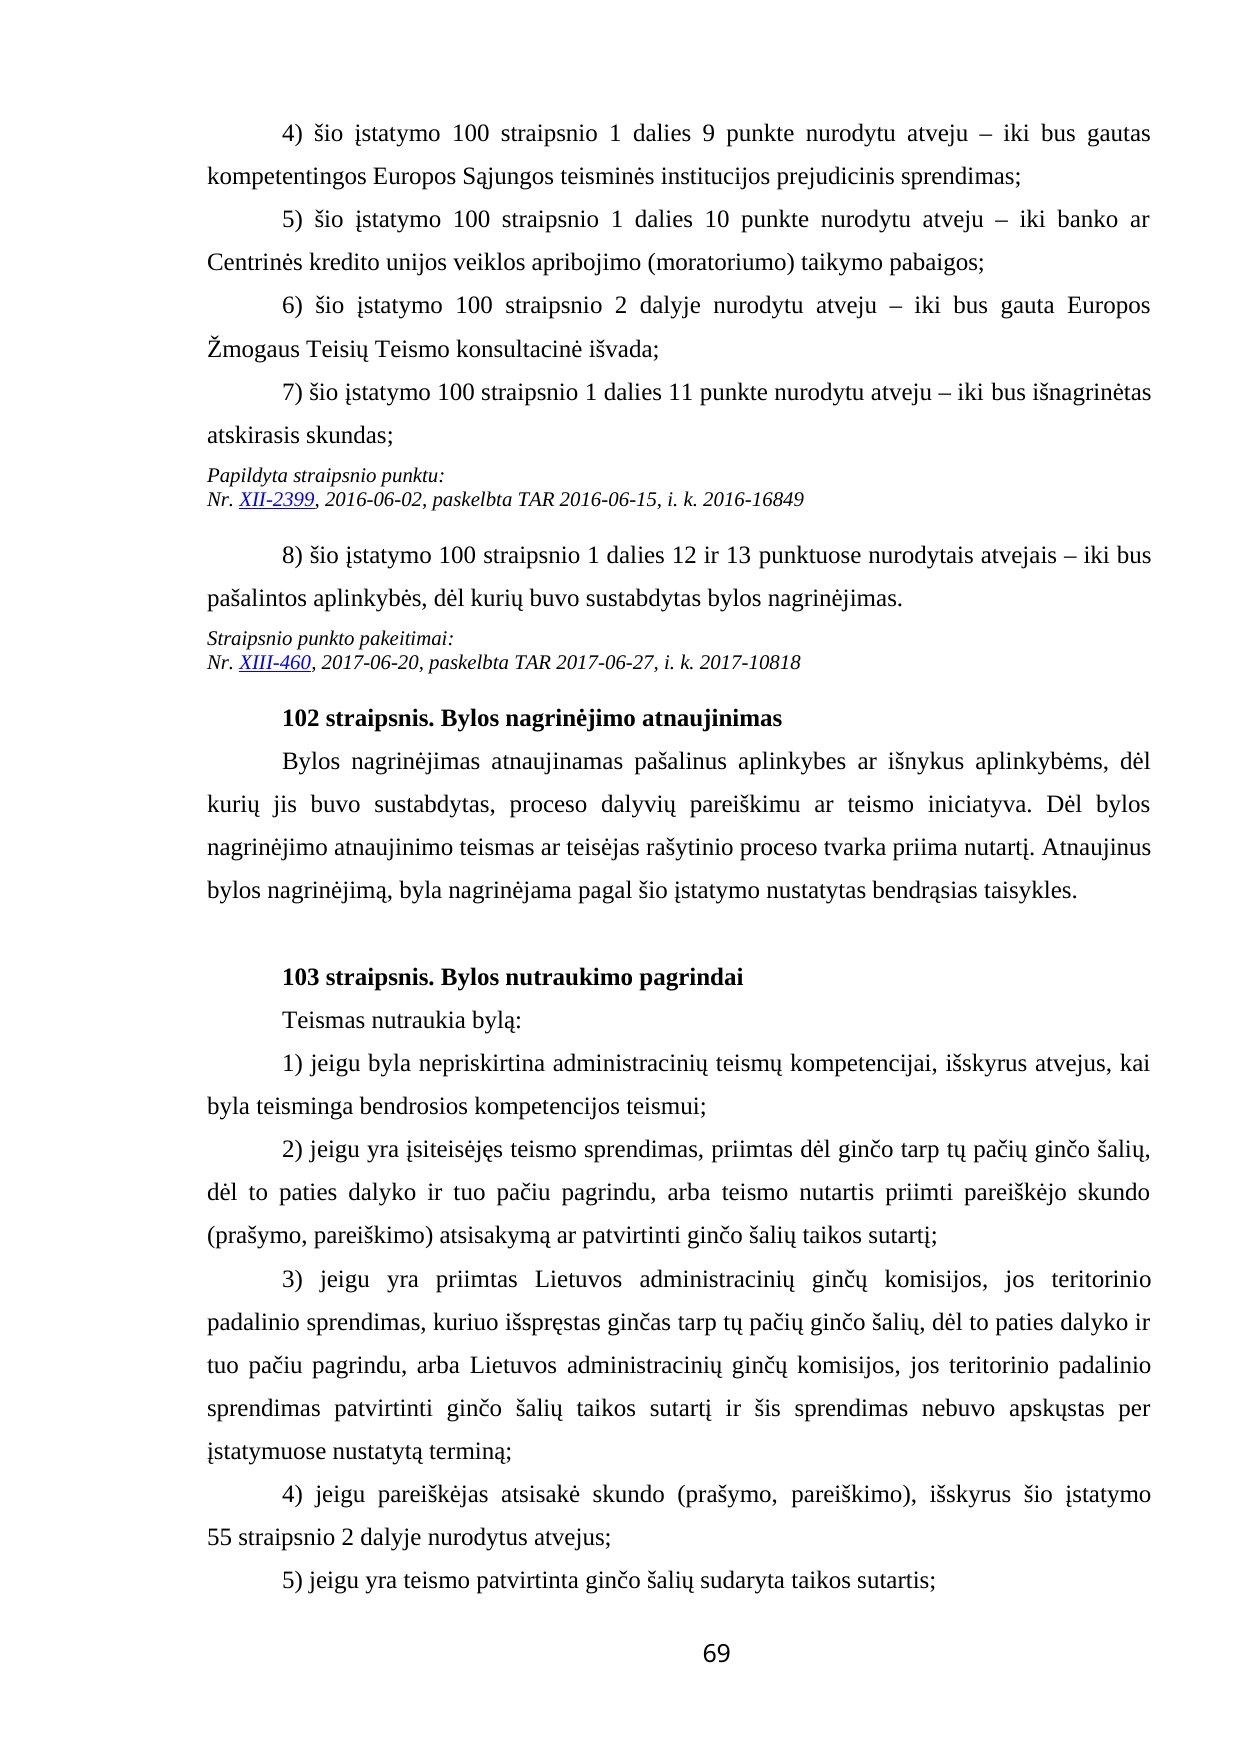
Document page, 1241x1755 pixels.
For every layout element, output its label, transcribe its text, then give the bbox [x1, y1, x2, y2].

text 103 straipsnis. Bylos nutraukimo pagrindai [207, 962, 1152, 991]
text 5) jeigu yra teismo patvirtinta ginčo šalių sudaryta taikos sutartis; [207, 1566, 1152, 1594]
text 3) jeigu yra priimtas Lietuvos administracinių ginčų komisijos, jos teritorinio padalinio sprendimas, kuriuo išspręstas ginčas tarp tų pačių ginčo šalių, dėl to paties dalyko ir tuo pačiu pagrindu, arba Lietuvos administracinių ginčų komisijos, jos teritorinio padalinio sprendimas patvirtinti ginčo šalių taikos sutartį ir šis sprendimas nebuvo apskųstas per įstatymuose nustatytą terminą; [207, 1264, 1152, 1465]
text 6) šio įstatymo 100 straipsnio 2 dalyje nurodytu atveju – iki bus gauta Europos Žmogaus Teisių Teismo konsultacinė išvada; [207, 291, 1152, 362]
text 7) šio įstatymo 100 straipsnio 1 dalies 11 punkte nurodytu atveju – iki bus išnagrinėtas atskirasis skundas; [207, 377, 1152, 449]
text Papildyta straipsnio punktu: [207, 463, 1152, 487]
text 2) jeigu yra įsiteisėjęs teismo sprendimas, priimtas dėl ginčo tarp tų pačių ginčo šalių, dėl to paties dalyko ir tuo pačiu pagrindu, arba teismo nutartis priimti pareiškėjo skundo (prašymo, pareiškimo) atsisakymą ar patvirtinti ginčo šalių taikos sutartį; [207, 1134, 1152, 1249]
text Bylos nagrinėjimas atnaujinamas pašalinus aplinkybes ar išnykus aplinkybėms, dėl kurių jis buvo sustabdytas, proceso dalyvių pareiškimu ar teismo iniciatyva. Dėl bylos nagrinėjimo atnaujinimo teismas ar teisėjas rašytinio proceso tvarka priima nutartį. Atnaujinus bylos nagrinėjimą, byla nagrinėjama pagal šio įstatymo nustatytas bendrąsias taisykles. [207, 746, 1152, 904]
text Teismas nutraukia bylą: [207, 1005, 1152, 1034]
text 4) jeigu pareiškėjas atsisakė skundo (prašymo, pareiškimo), išskyrus šio įstatymo 55 straipsnio 2 dalyje nurodytus atvejus; [207, 1479, 1152, 1551]
text 8) šio įstatymo 100 straipsnio 1 dalies 12 ir 13 punktuose nurodytais atvejais – iki bus pašalintos aplinkybės, dėl kurių buvo sustabdytas bylos nagrinėjimas. [207, 540, 1152, 612]
text 4) šio įstatymo 100 straipsnio 1 dalies 9 punkte nurodytu atveju – iki bus gautas kompetentingos Europos Sąjungos teisminės institucijos prejudicinis sprendimas; [207, 118, 1152, 190]
text Nr. XIII-460, 2017-06-20, paskelbta TAR 2017-06-27, i. k. 2017-10818 [207, 650, 1152, 674]
text 102 straipsnis. Bylos nagrinėjimo atnaujinimas [207, 703, 1152, 732]
text 1) jeigu byla nepriskirtina administracinių teismų kompetencijai, išskyrus atvejus, kai byla teisminga bendrosios kompetencijos teismui; [207, 1048, 1152, 1120]
text 5) šio įstatymo 100 straipsnio 1 dalies 10 punkte nurodytu atveju – iki banko ar Centrinės kredito unijos veiklos apribojimo (moratoriumo) taikymo pabaigos; [207, 204, 1152, 276]
text Straipsnio punkto pakeitimai: [207, 626, 1152, 650]
text Nr. XII-2399, 2016-06-02, paskelbta TAR 2016-06-15, i. k. 2016-16849 [207, 487, 1152, 511]
